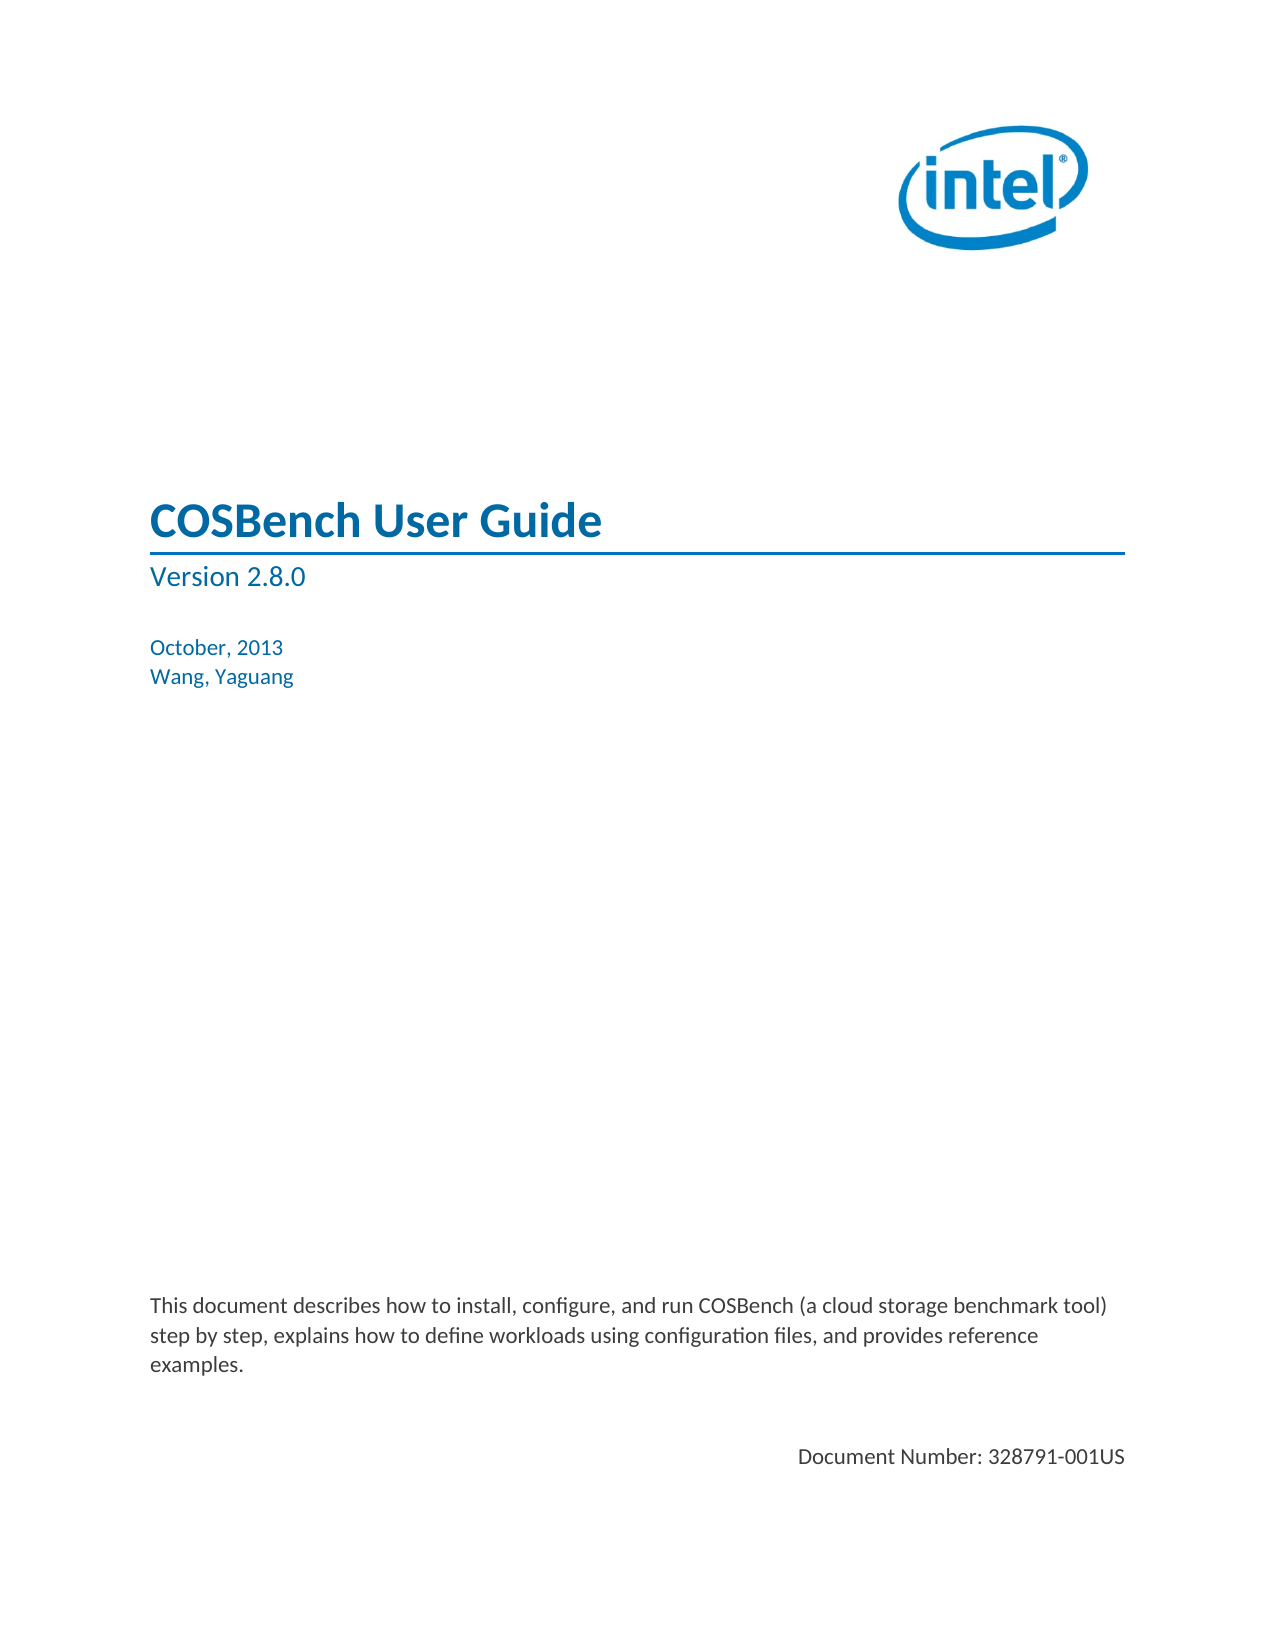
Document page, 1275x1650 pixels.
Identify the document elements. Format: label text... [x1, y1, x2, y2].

text Wang, Yaguang [150, 662, 1125, 690]
text Version 2.8.0 [150, 558, 1125, 593]
text October, 2013 [150, 633, 1125, 661]
text Document Number: 328791-001US [150, 1442, 1125, 1470]
text COSBench User Guide [150, 489, 1125, 552]
text This document describes how to install, configure, and run COSBench (a cloud storage benchmark tool) step by step, explains how to define workloads using configuration files, and provides reference examples. [150, 1292, 1125, 1378]
